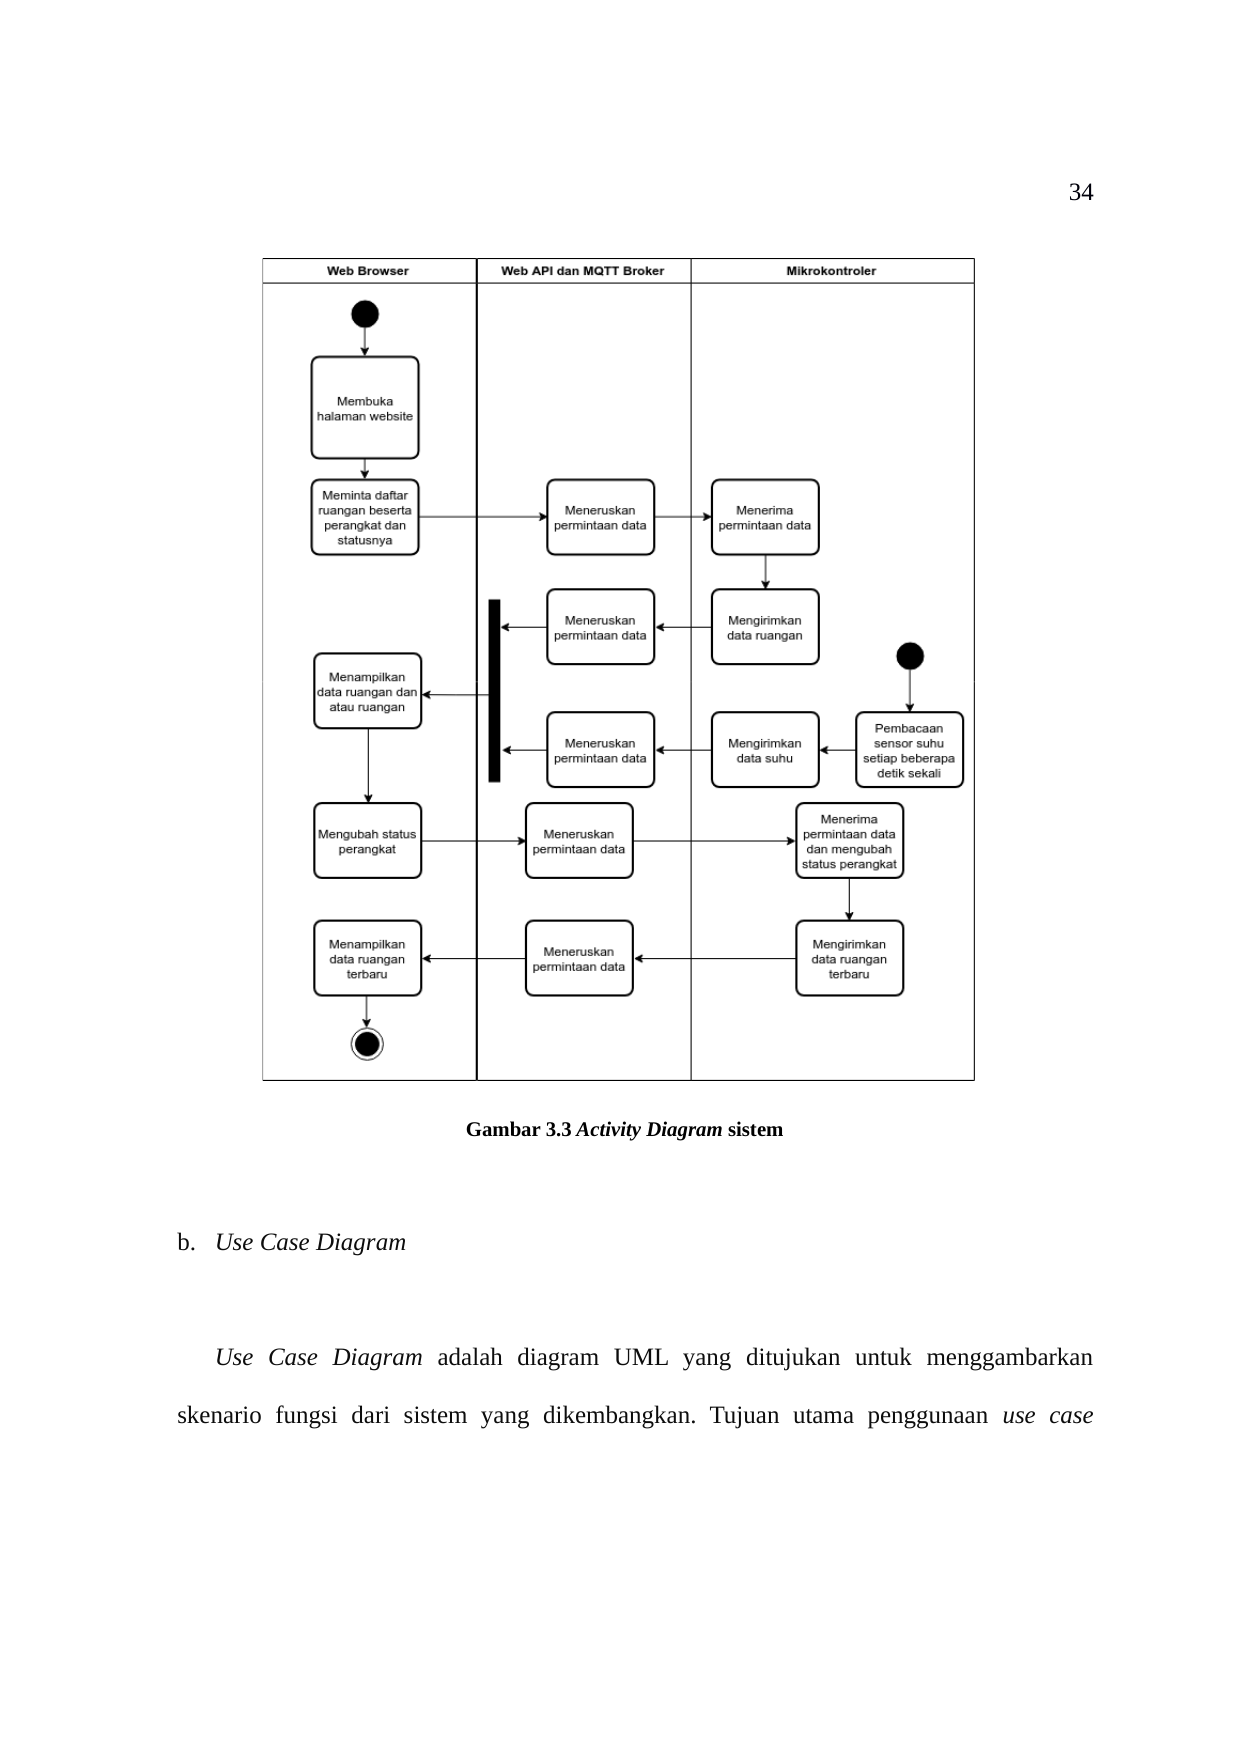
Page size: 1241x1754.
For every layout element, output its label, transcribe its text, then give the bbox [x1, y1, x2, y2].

text b. Use Case Diagram [177, 1227, 1093, 1256]
text 1Gambar 3.3 Activity Diagram sistem [263, 1081, 976, 1141]
text Use Case Diagram adalah diagram UML yang ditujukan untuk menggambarkan skenario fungsi dari sistem yang dikembangkan. Tujuan utama penggunaan use case [177, 1342, 1093, 1428]
picture [262, 258, 976, 1081]
